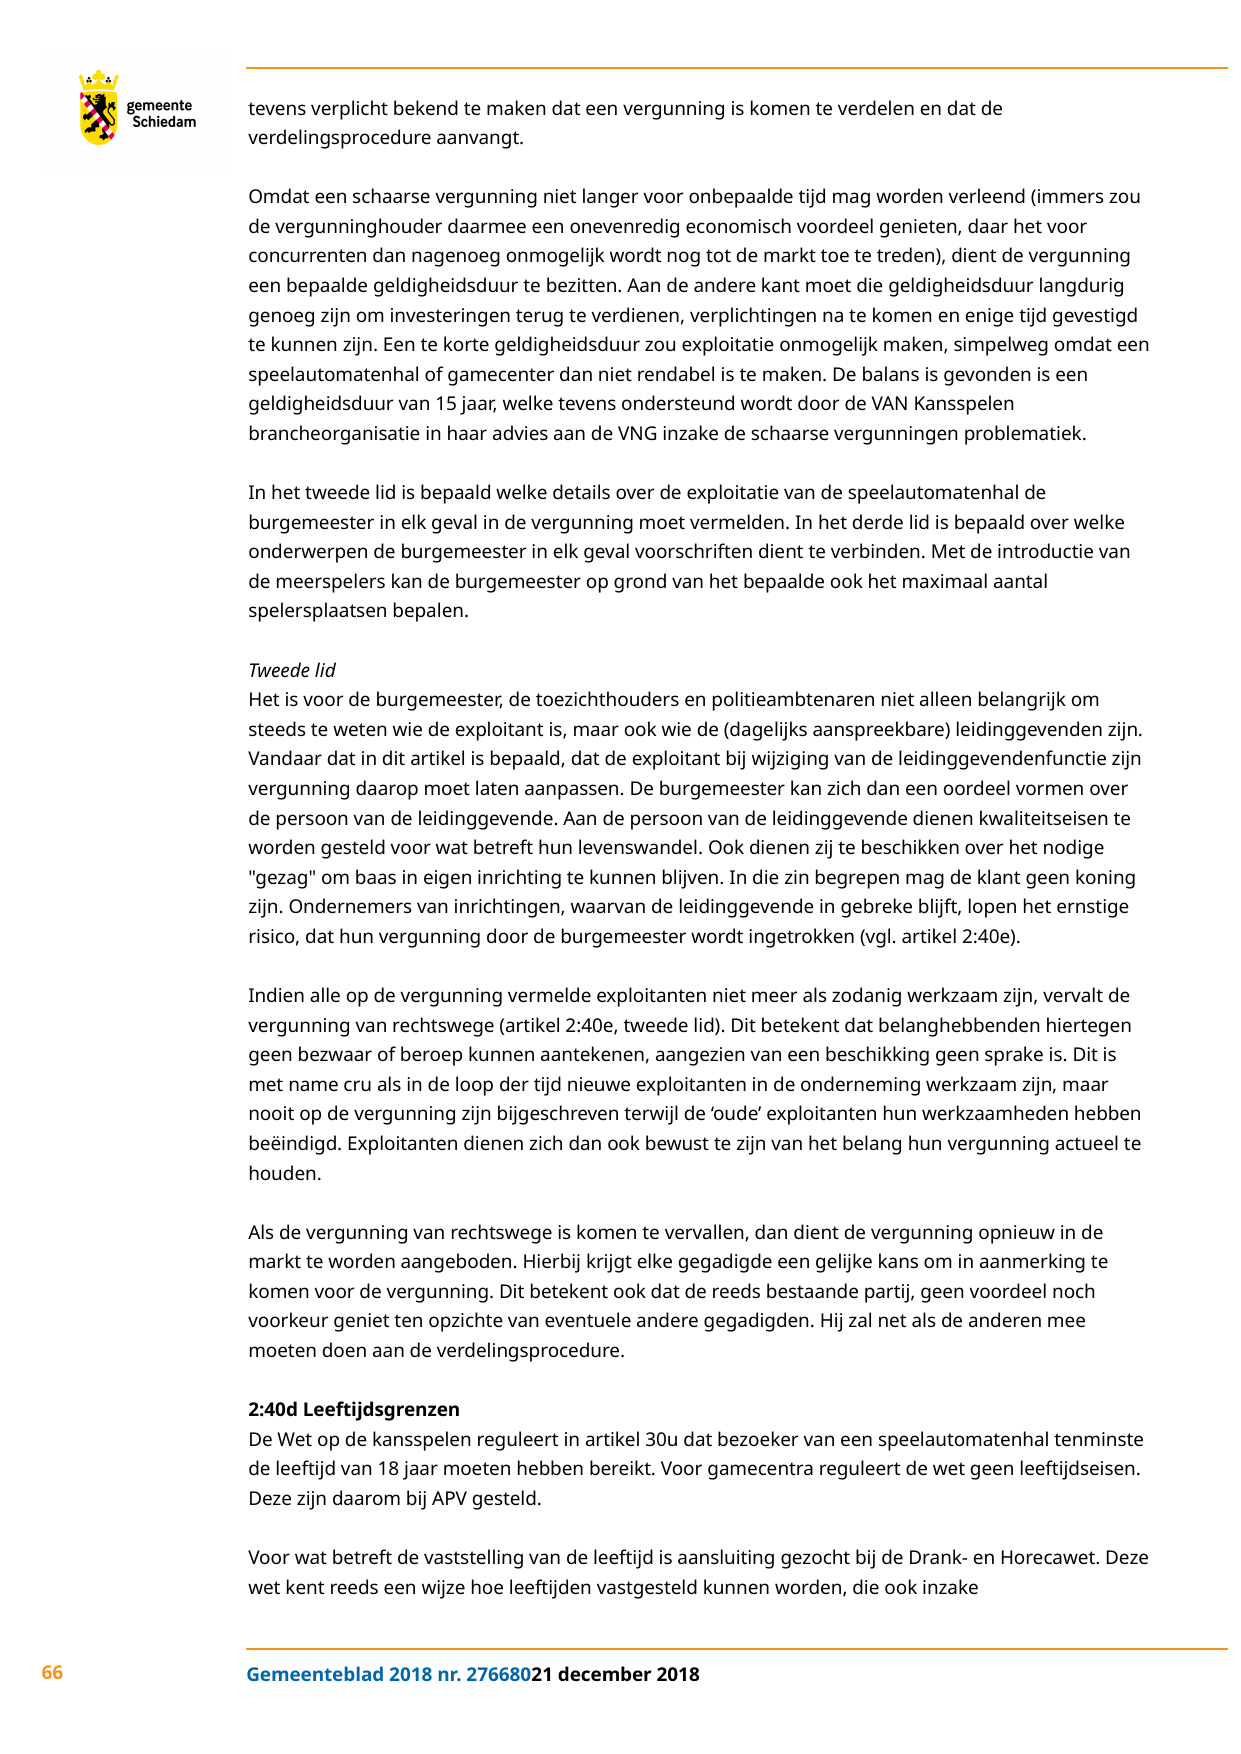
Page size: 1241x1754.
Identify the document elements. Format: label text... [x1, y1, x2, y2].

text tevens verplicht bekend te maken dat een vergunning is komen te verdelen en dat de verdelingsprocedure aanvangt. [248, 95, 1152, 150]
text Het is voor de burgemeester, de toezichthouders en politieambtenaren niet alleen belangrijk om steeds te weten wie de exploitant is, maar ook wie de (dagelijks aanspreekbare) leidinggevenden zijn. Vandaar dat in dit artikel is bepaald, dat de exploitant bij wijziging van de leidinggevendenfunctie zijn vergunning daarop moet laten aanpassen. De burgemeester kan zich dan een oordeel vormen over de persoon van de leidinggevende. Aan de persoon van de leidinggevende dienen kwaliteitseisen te worden gesteld voor wat betreft hun levenswandel. Ook dienen zij te beschikken over het nodige "gezag" om baas in eigen inrichting te kunnen blijven. In die zin begrepen mag de klant geen koning zijn. Ondernemers van inrichtingen, waarvan de leidinggevende in gebreke blijft, lopen het ernstige risico, dat hun vergunning door de burgemeester wordt ingetrokken (vgl. artikel 2:40e). [248, 686, 1152, 949]
text Indien alle op de vergunning vermelde exploitanten niet meer als zodanig werkzaam zijn, vervalt de vergunning van rechtswege (artikel 2:40e, tweede lid). Dit betekent dat belanghebbenden hiertegen geen bezwaar of beroep kunnen aantekenen, aangezien van een beschikking geen sprake is. Dit is met name cru als in de loop der tijd nieuwe exploitanten in de onderneming werkzaam zijn, maar nooit op de vergunning zijn bijgeschreven terwijl de ‘oude’ exploitanten hun werkzaamheden hebben beëindigd. Exploitanten dienen zich dan ook bewust te zijn van het belang hun vergunning actueel te houden. [248, 982, 1152, 1186]
picture [41, 47, 231, 172]
text 2:40d Leeftijdsgrenzen [248, 1396, 1152, 1422]
text Als de vergunning van rechtswege is komen te vervallen, dan dient de vergunning opnieuw in de markt te worden aangeboden. Hierbij krijgt elke gegadigde een gelijke kans om in aanmerking te komen voor de vergunning. Dit betekent ook dat de reeds bestaande partij, geen voordeel noch voorkeur geniet ten opzichte van eventuele andere gegadigden. Hij zal net als de anderen mee moeten doen aan de verdelingsprocedure. [248, 1219, 1152, 1363]
text Omdat een schaarse vergunning niet langer voor onbepaalde tijd mag worden verleend (immers zou de vergunninghouder daarmee een onevenredig economisch voordeel genieten, daar het voor concurrenten dan nagenoeg onmogelijk wordt nog tot de markt toe te treden), dient de vergunning een bepaalde geldigheidsduur te bezitten. Aan de andere kant moet die geldigheidsduur langdurig genoeg zijn om investeringen terug te verdienen, verplichtingen na te komen en enige tijd gevestigd te kunnen zijn. Een te korte geldigheidsduur zou exploitatie onmogelijk maken, simpelweg omdat een speelautomatenhal of gamecenter dan niet rendabel is te maken. De balans is gevonden is een geldigheidsduur van 15 jaar, welke tevens ondersteund wordt door de VAN Kansspelen brancheorganisatie in haar advies aan de VNG inzake de schaarse vergunningen problematiek. [248, 183, 1152, 446]
text In het tweede lid is bepaald welke details over de exploitatie van de speelautomatenhal de burgemeester in elk geval in de vergunning moet vermelden. In het derde lid is bepaald over welke onderwerpen de burgemeester in elk geval voorschriften dient te verbinden. Met de introductie van de meerspelers kan de burgemeester op grond van het bepaalde ook het maximaal aantal spelersplaatsen bepalen. [248, 479, 1152, 623]
text Tweede lid [248, 657, 1152, 683]
text De Wet op de kansspelen reguleert in artikel 30u dat bezoeker van een speelautomatenhal tenminste de leeftijd van 18 jaar moeten hebben bereikt. Voor gamecentra reguleert de wet geen leeftijdseisen. Deze zijn daarom bij APV gesteld. [248, 1426, 1152, 1511]
text Voor wat betreft de vaststelling van de leeftijd is aansluiting gezocht bij de Drank- en Horecawet. Deze wet kent reeds een wijze hoe leeftijden vastgesteld kunnen worden, die ook inzake [248, 1544, 1152, 1600]
